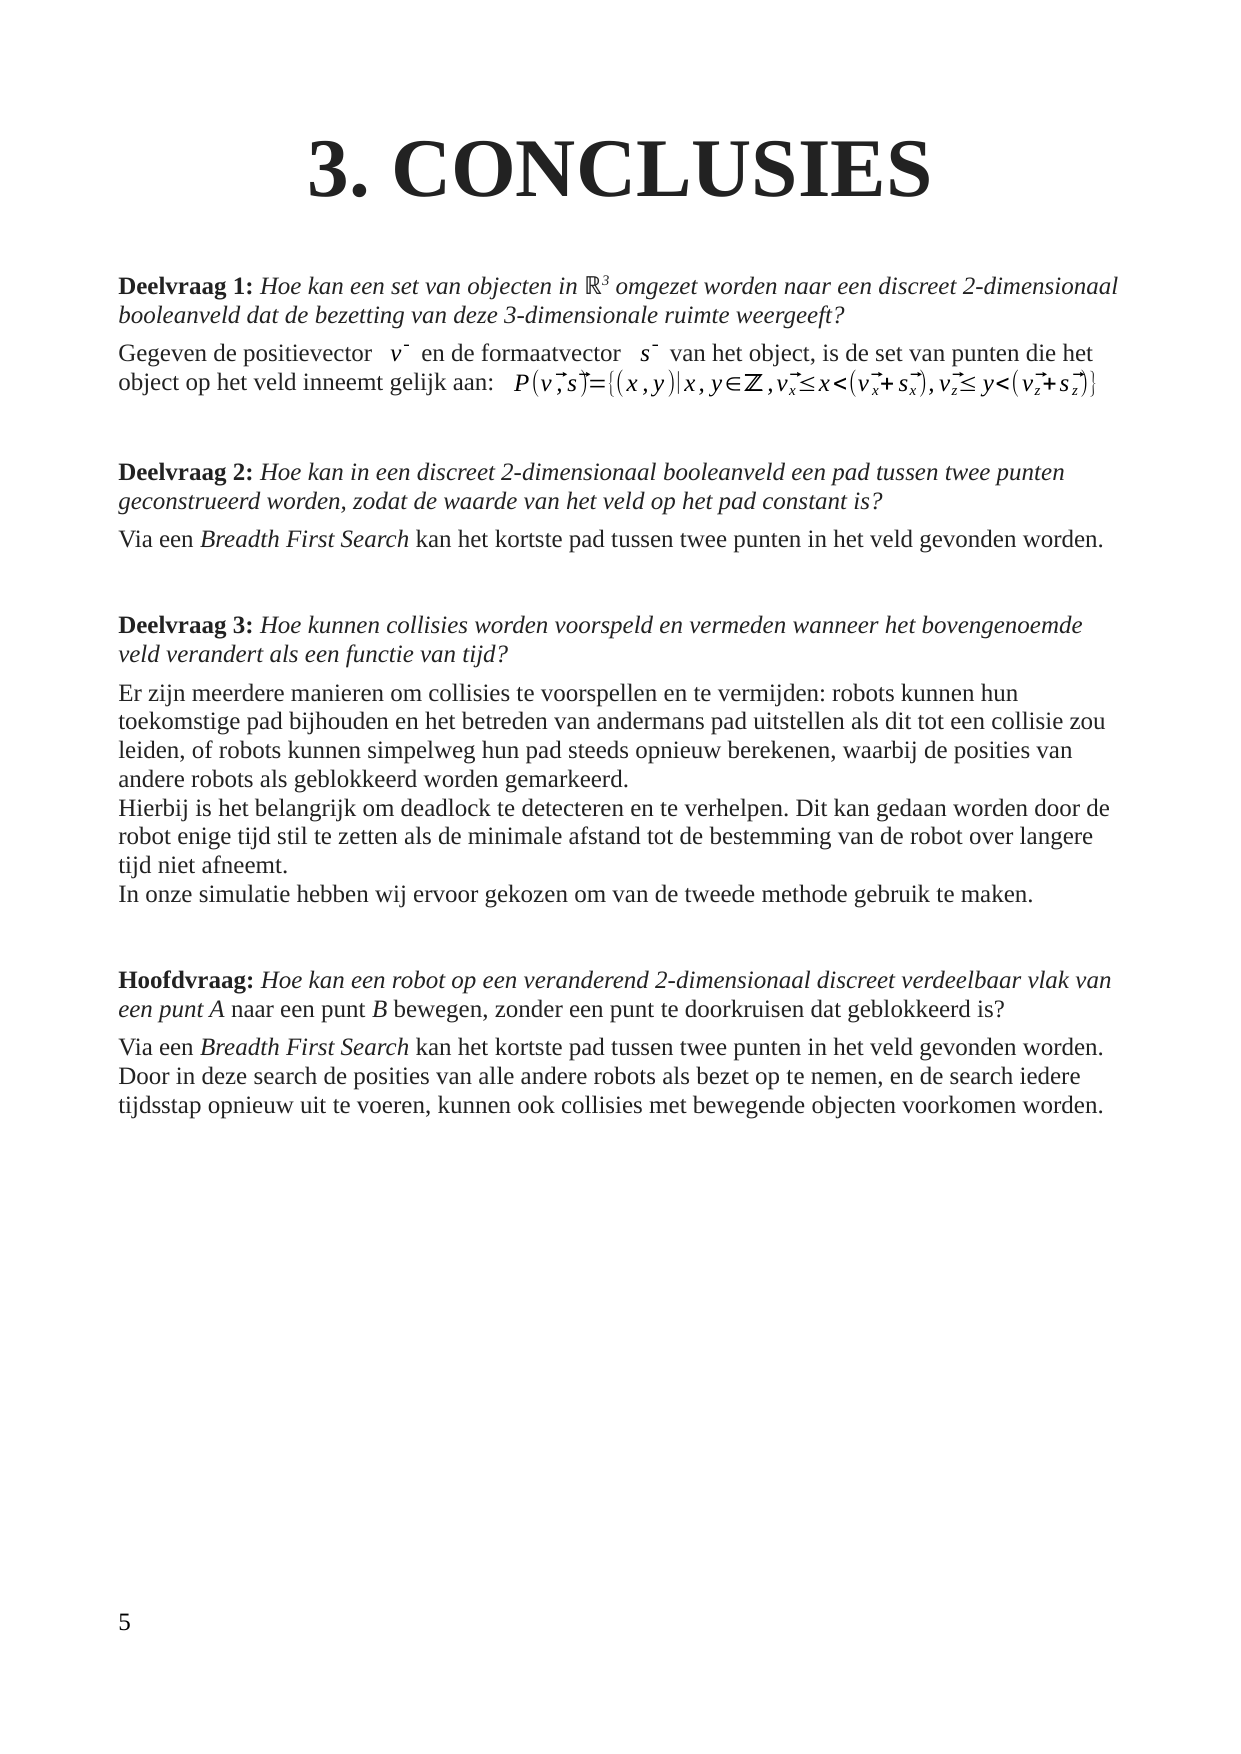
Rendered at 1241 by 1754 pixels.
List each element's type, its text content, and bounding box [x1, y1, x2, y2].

text Deelvraag 2: Hoe kan in een discreet 2-dimensionaal booleanveld een pad tussen twee punten geconstrueerd worden, zodat de waarde van het veld op het pad constant is? [118, 457, 1122, 515]
text Hoofdvraag: Hoe kan een robot op een veranderend 2-dimensionaal discreet verdeelbaar vlak van een punt A naar een punt B bewegen, zonder een punt te doorkruisen dat geblokkeerd is? [118, 965, 1122, 1023]
text Gegeven de positievectoren de formaatvectorvan het object, is de set van punten die het object op het veld inneemt gelijk aan: [118, 338, 1122, 400]
text Er zijn meerdere manieren om collisies te voorspellen en te vermijden: robots kunnen hun toekomstige pad bijhouden en het betreden van andermans pad uitstellen als dit tot een collisie zou leiden, of robots kunnen simpelweg hun pad steeds opnieuw berekenen, waarbij de posities van andere robots als geblokkeerd worden gemarkeerd. [118, 678, 1122, 793]
text In onze simulatie hebben wij ervoor gekozen om van de tweede methode gebruik te maken. [118, 879, 1122, 908]
text 3. CONCLUSIES [118, 118, 1122, 214]
text Hierbij is het belangrijk om deadlock te detecteren en te verhelpen. Dit kan gedaan worden door de robot enige tijd stil te zetten als de minimale afstand tot de bestemming van de robot over langere tijd niet afneemt. [118, 793, 1122, 879]
text Via een Breadth First Search kan het kortste pad tussen twee punten in het veld gevonden worden. Door in deze search de posities van alle andere robots als bezet op te nemen, en de search iedere tijdsstap opnieuw uit te voeren, kunnen ook collisies met bewegende objecten voorkomen worden. [118, 1032, 1122, 1118]
text Via een Breadth First Search kan het kortste pad tussen twee punten in het veld gevonden worden. [118, 524, 1122, 553]
text Deelvraag 3: Hoe kunnen collisies worden voorspeld en vermeden wanneer het bovengenoemde veld verandert als een functie van tijd? [118, 611, 1122, 668]
text Deelvraag 1: Hoe kan een set van objecten in ℝ3 omgezet worden naar een discreet 2-dimensionaal booleanveld dat de bezetting van deze 3-dimensionale ruimte weergeeft? [118, 271, 1122, 329]
